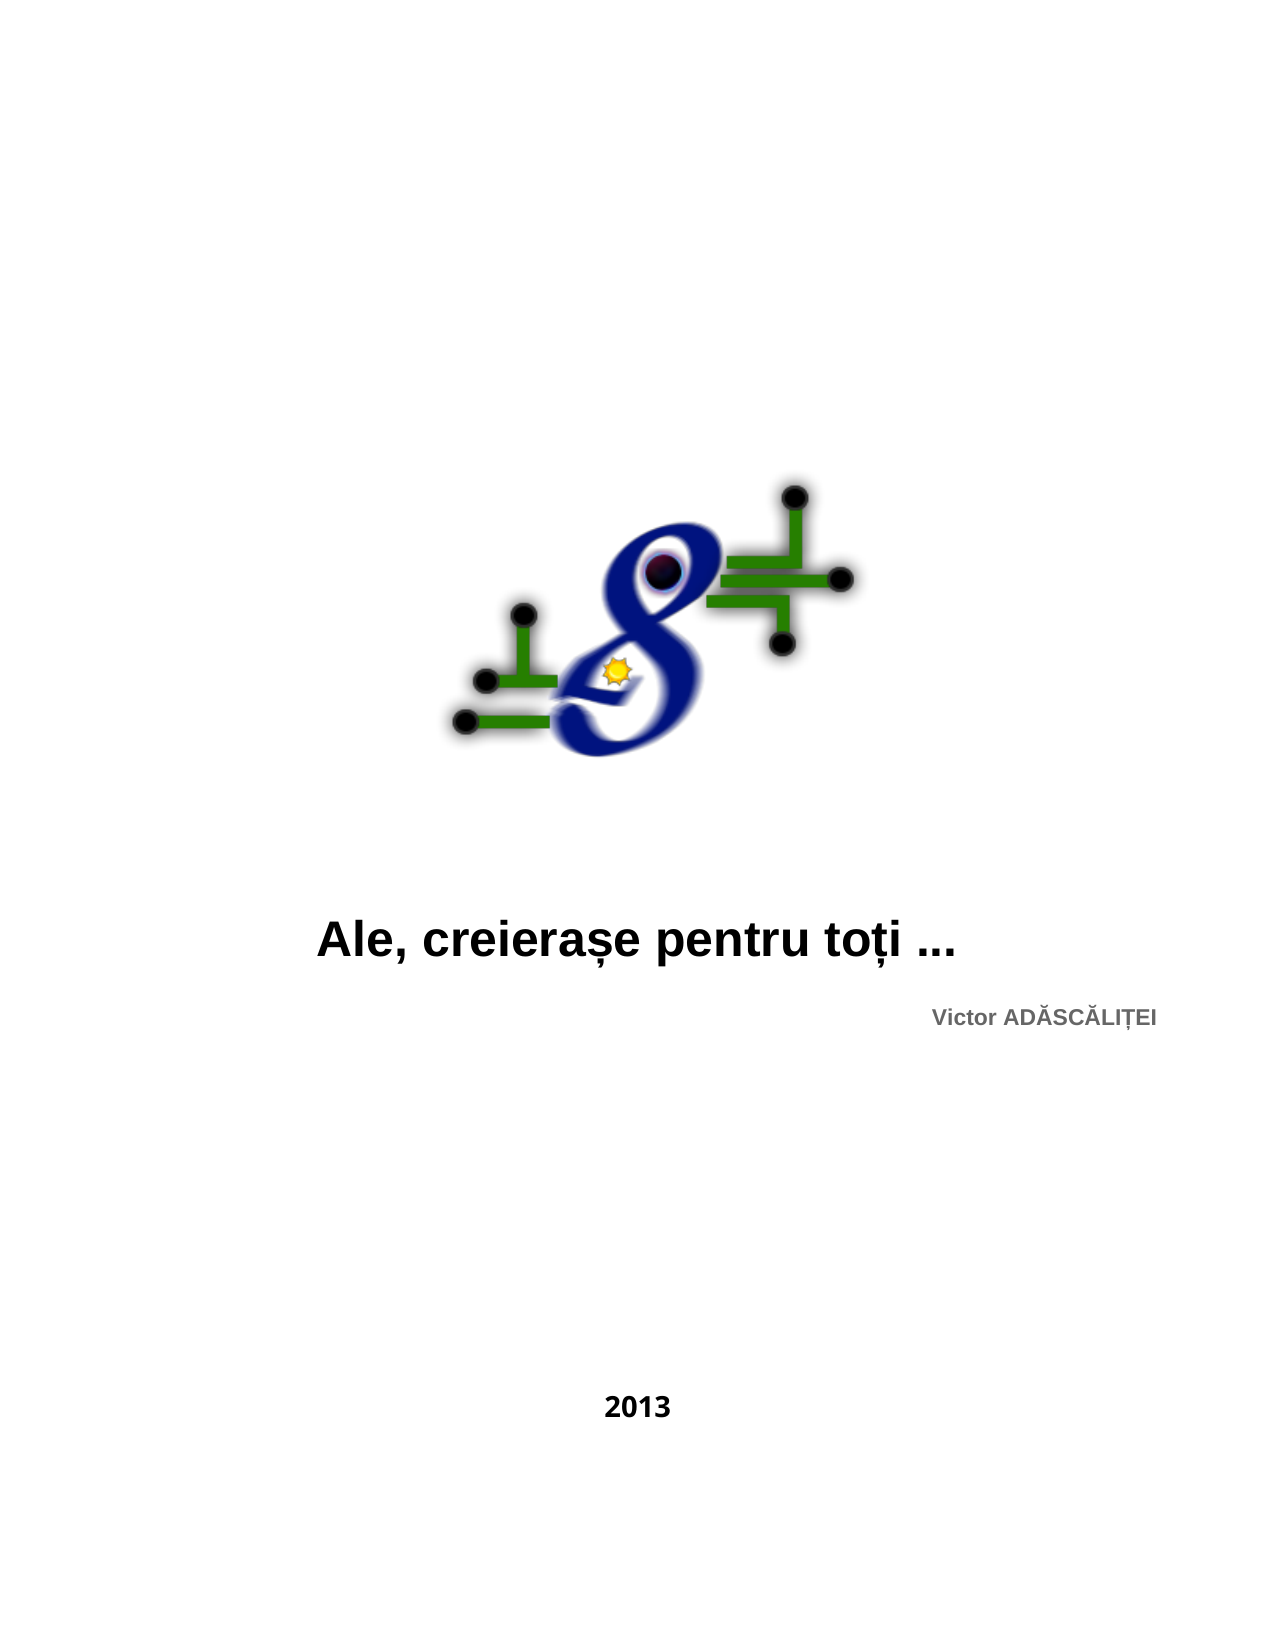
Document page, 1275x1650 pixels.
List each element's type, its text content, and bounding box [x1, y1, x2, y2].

text Victor ADĂSCĂLIȚEI [118, 1005, 1157, 1030]
text Ale, creierașe pentru toți ... [118, 911, 1157, 967]
text 2013 [118, 1387, 1157, 1426]
picture [431, 453, 876, 788]
